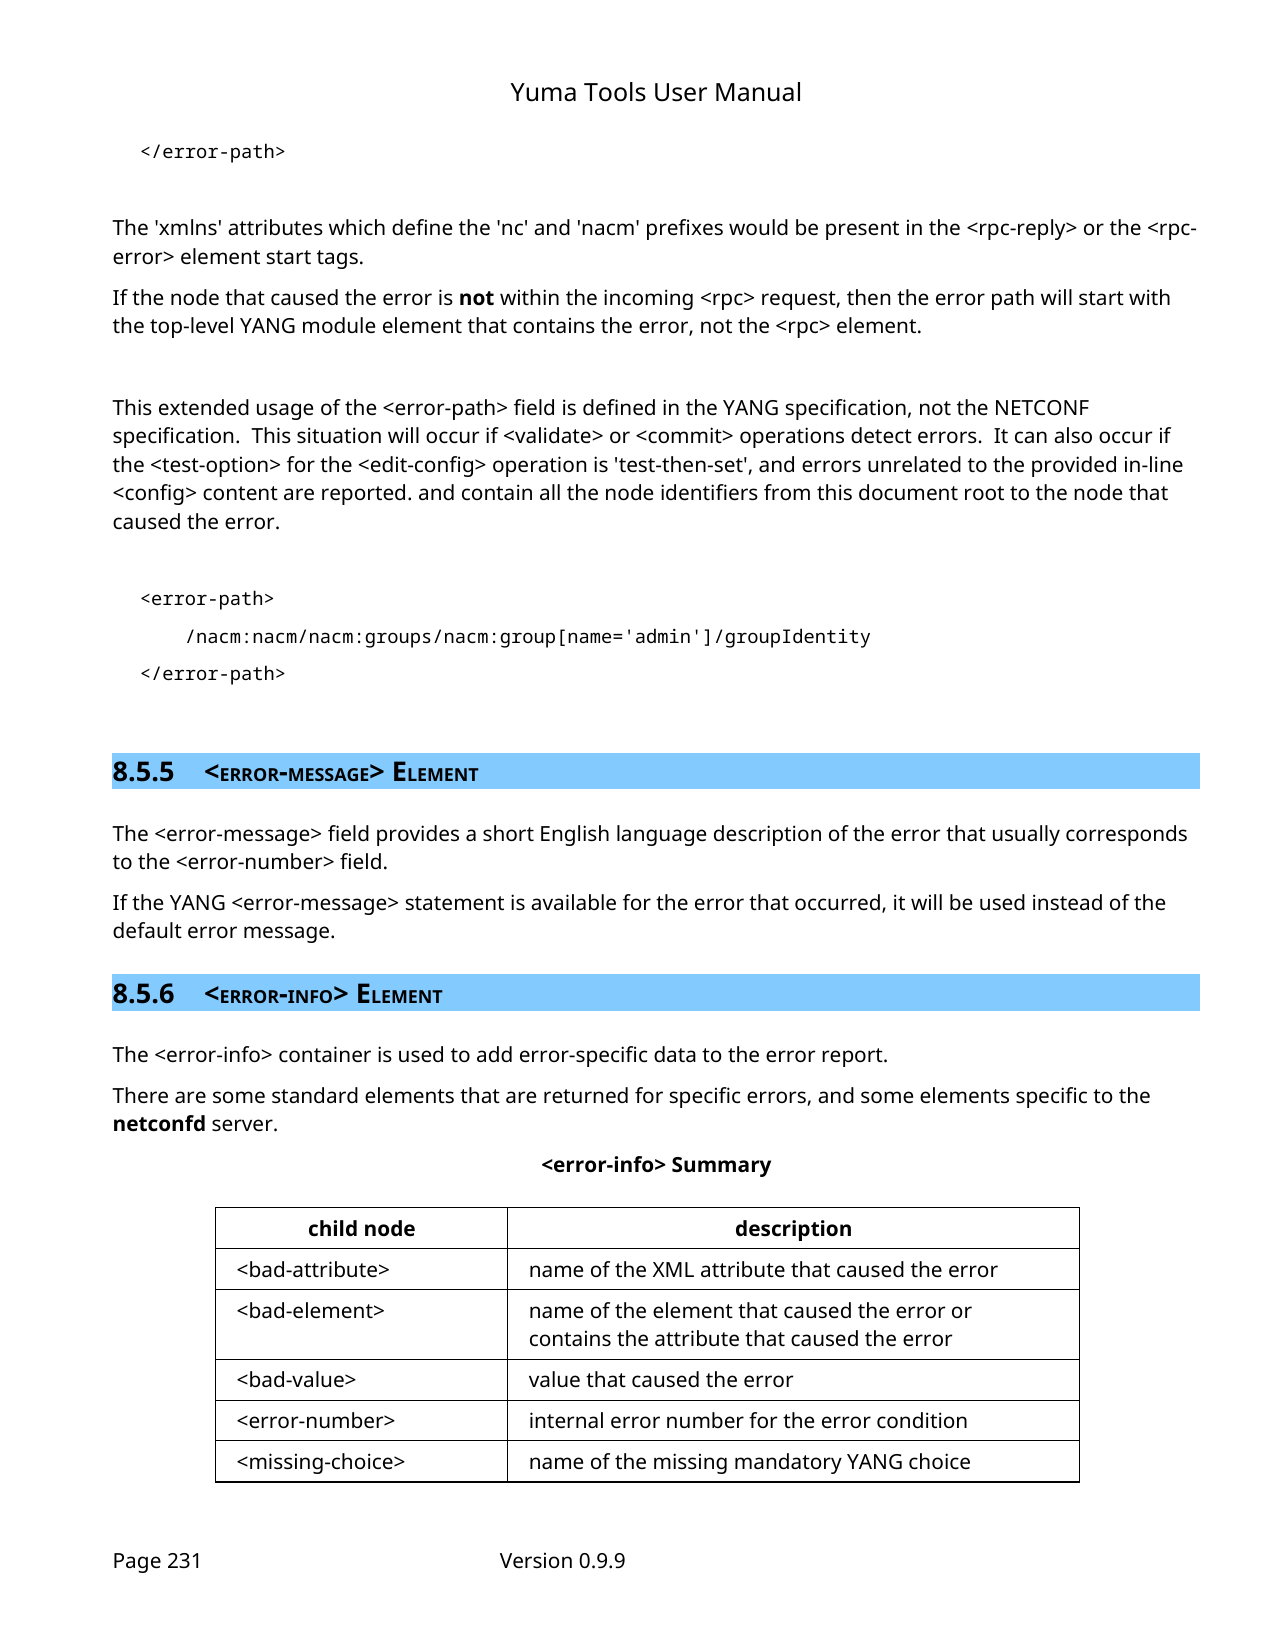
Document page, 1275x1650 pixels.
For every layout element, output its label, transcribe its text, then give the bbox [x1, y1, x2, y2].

table_cell value that caused the error [508, 1360, 1079, 1399]
table_cell internal error number for the error condition [508, 1401, 1079, 1440]
table_cell <bad-value> [216, 1360, 507, 1399]
text /nacm:nacm/nacm:groups/nacm:group[name='admin']/groupIdentity [139, 623, 1200, 648]
text The <error-info> container is used to add error-specific data to the error report. [112, 1040, 1200, 1068]
table_cell name of the element that caused the error or contains the attribute that caused the error [508, 1290, 1079, 1358]
text The 'xmlns' attributes which define the 'nc' and 'nacm' prefixes would be present in the <rpc-reply> or the <rpc-error> element start tags. [112, 213, 1200, 270]
text The <error-message> field provides a short English language description of the error that usually corresponds to the <error-number> field. [112, 819, 1200, 876]
text This extended usage of the <error-path> field is defined in the YANG specification, not the NETCONF specification. This situation will occur if <validate> or <commit> operations detect errors. It can also occur if the <test-option> for the <edit-config> operation is 'test-then-set', and errors unrelated to the provided in-line <config> content are reported. and contain all the node identifiers from this document root to the node that caused the error. [112, 393, 1200, 535]
text There are some standard elements that are returned for specific errors, and some elements specific to the netconfd server. [112, 1081, 1200, 1138]
text </error-path> [139, 138, 1200, 164]
subtitle <error-info> Element [112, 974, 1200, 1011]
table_cell name of the XML attribute that caused the error [508, 1249, 1079, 1289]
text </error-path> [139, 660, 1200, 686]
table_header description [508, 1208, 1079, 1248]
table_cell <bad-attribute> [216, 1249, 507, 1289]
subtitle <error-message> Element [112, 753, 1200, 789]
table_cell name of the missing mandatory YANG choice [508, 1441, 1079, 1481]
text If the YANG <error-message> statement is available for the error that occurred, it will be used instead of the default error message. [112, 888, 1200, 945]
table_header child node [216, 1208, 507, 1248]
table_cell <error-number> [216, 1401, 507, 1440]
table_cell <bad-element> [216, 1290, 507, 1358]
text If the node that caused the error is not within the incoming <rpc> request, then the error path will start with the top-level YANG module element that contains the error, not the <rpc> element. [112, 283, 1200, 340]
text <error-path> [139, 585, 1200, 611]
subtitle <error-info> Summary [127, 1150, 1185, 1179]
table_cell <missing-choice> [216, 1441, 507, 1481]
